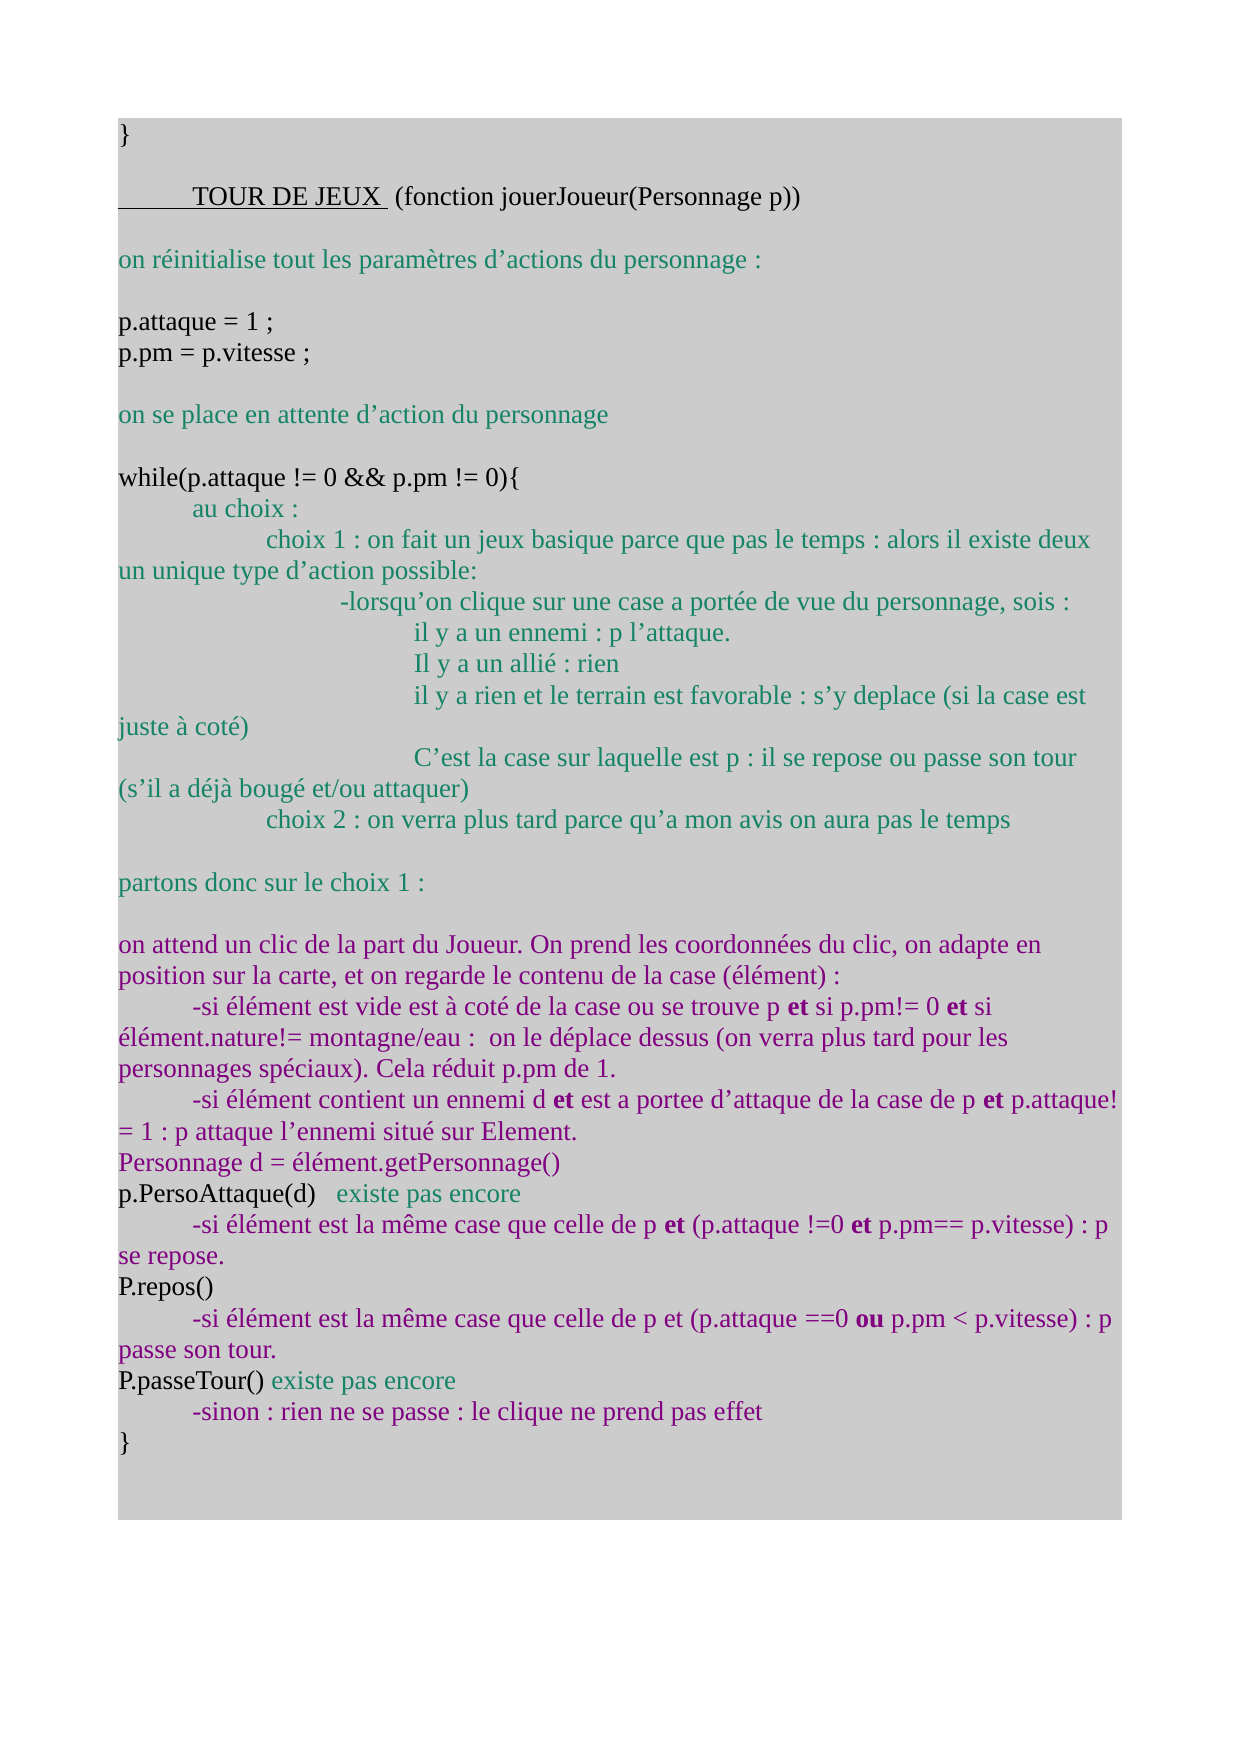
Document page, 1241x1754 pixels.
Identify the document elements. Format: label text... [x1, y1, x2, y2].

text -si élément est la même case que celle de p et (p.attaque ==0 ou p.pm < p.vitesse) : p passe son tour. [118, 1302, 1122, 1364]
text choix 1 : on fait un jeux basique parce que pas le temps : alors il existe deux un unique type d’action possible: [118, 523, 1122, 585]
text -si élément est vide est à coté de la case ou se trouve p et si p.pm!= 0 et si élément.nature!= montagne/eau : on le déplace dessus (on verra plus tard pour les personnages spéciaux). Cela réduit p.pm de 1. [118, 990, 1122, 1084]
text p.PersoAttaque(d) existe pas encore [118, 1177, 1122, 1208]
text p.attaque = 1 ; [118, 305, 1122, 336]
text il y a un ennemi : p l’attaque. [118, 616, 1122, 648]
text -si élément contient un ennemi d et est a portee d’attaque de la case de p et p.attaque!= 1 : p attaque l’ennemi situé sur Element. [118, 1084, 1122, 1146]
text il y a rien et le terrain est favorable : s’y deplace (si la case est juste à coté) [118, 679, 1122, 741]
text on réinitialise tout les paramètres d’actions du personnage : [118, 243, 1122, 274]
text Il y a un allié : rien [118, 648, 1122, 679]
text on se place en attente d’action du personnage [118, 398, 1122, 429]
text -lorsqu’on clique sur une case a portée de vue du personnage, sois : [118, 585, 1122, 616]
text } [118, 118, 1122, 149]
text p.pm = p.vitesse ; [118, 336, 1122, 367]
text while(p.attaque != 0 && p.pm != 0){ [118, 461, 1122, 492]
text P.passeTour() existe pas encore [118, 1364, 1122, 1395]
text } [118, 1426, 1122, 1457]
text on attend un clic de la part du Joueur. On prend les coordonnées du clic, on adapte en position sur la carte, et on regarde le contenu de la case (élément) : [118, 928, 1122, 990]
text choix 2 : on verra plus tard parce qu’a mon avis on aura pas le temps [118, 803, 1122, 834]
text C’est la case sur laquelle est p : il se repose ou passe son tour (s’il a déjà bougé et/ou attaquer) [118, 741, 1122, 803]
text au choix : [118, 492, 1122, 523]
text -si élément est la même case que celle de p et (p.attaque !=0 et p.pm== p.vitesse) : p se repose. [118, 1208, 1122, 1271]
text TOUR DE JEUX (fonction jouerJoueur(Personnage p)) [118, 180, 1122, 212]
text Personnage d = élément.getPersonnage() [118, 1146, 1122, 1177]
text -sinon : rien ne se passe : le clique ne prend pas effet [118, 1395, 1122, 1426]
text partons donc sur le choix 1 : [118, 866, 1122, 897]
text P.repos() [118, 1271, 1122, 1302]
